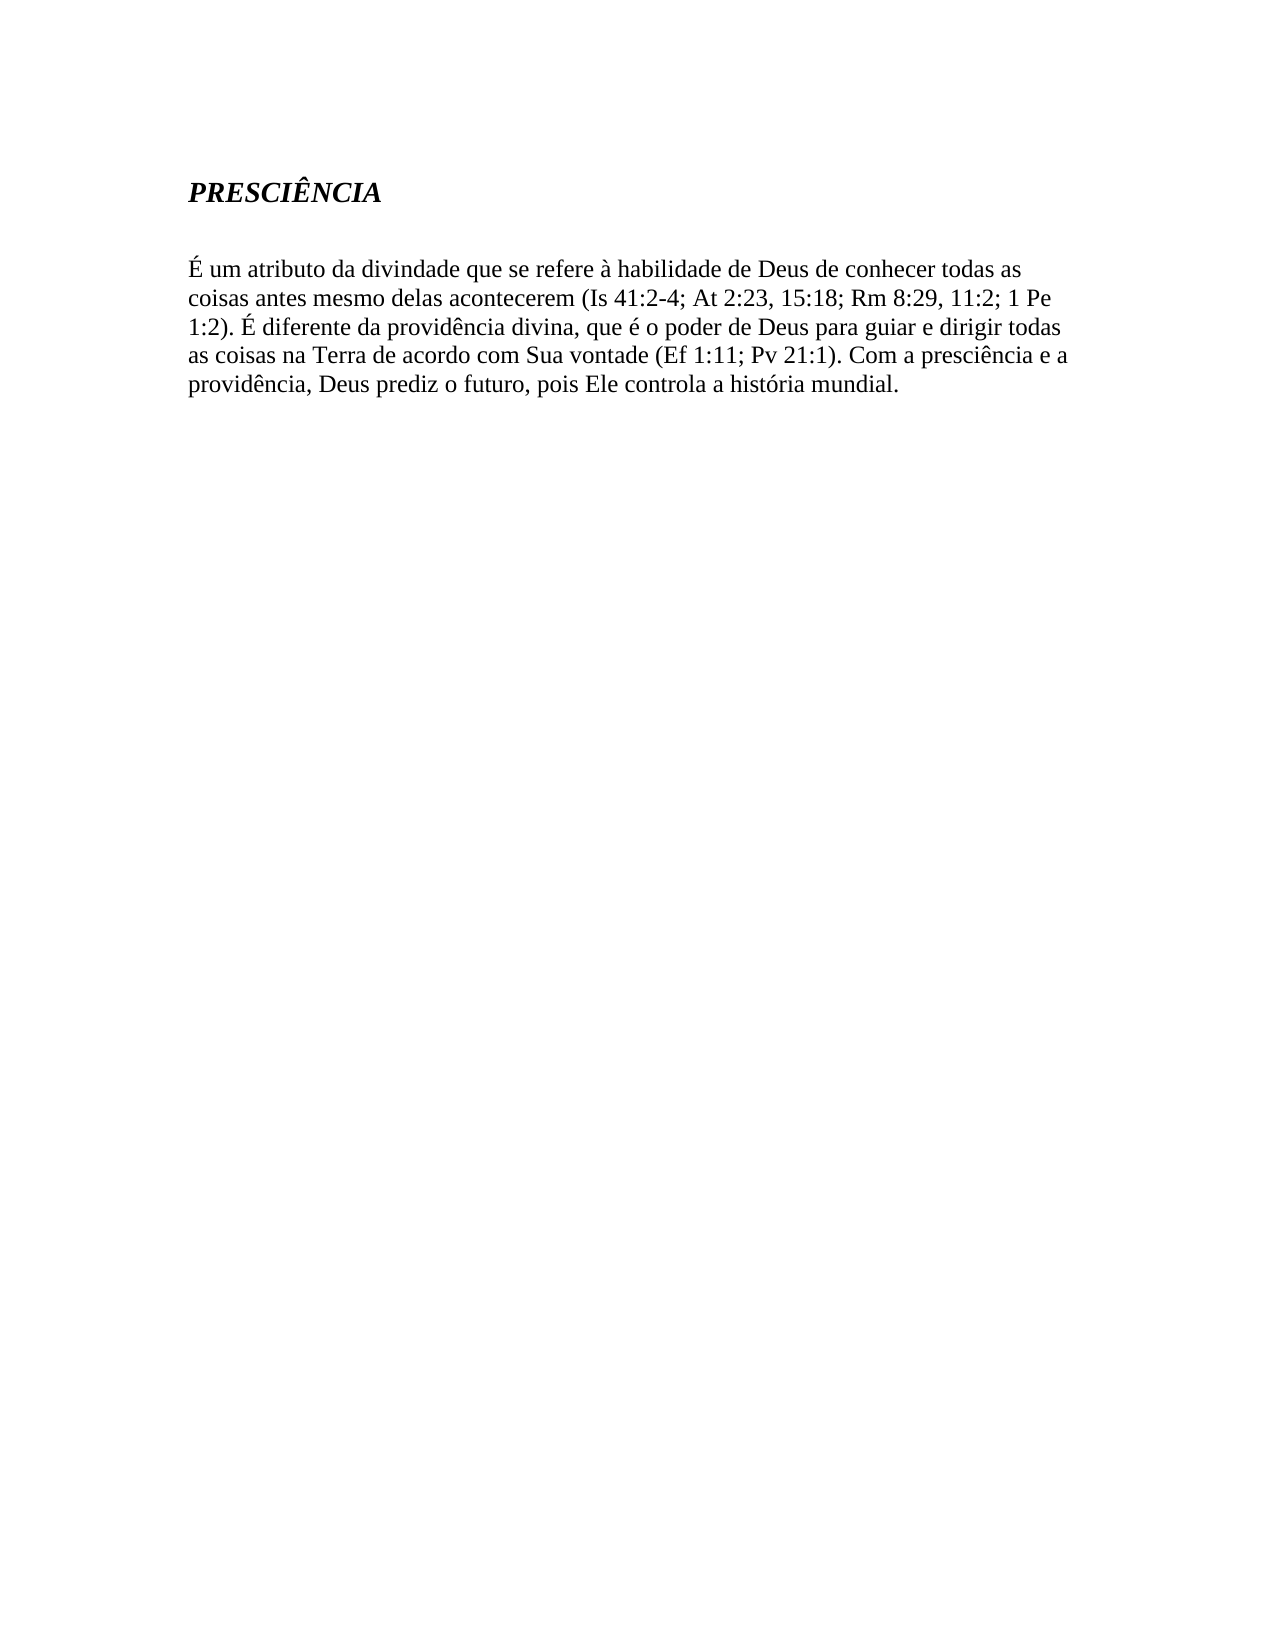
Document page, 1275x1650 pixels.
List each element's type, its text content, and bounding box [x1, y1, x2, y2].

subtitle PRESCIÊNCIA [188, 175, 1087, 208]
text É um atributo da divindade que se refere à habilidade de Deus de conhecer todas as coisas antes mesmo delas acontecerem (Is 41:2-4; At 2:23, 15:18; Rm 8:29, 11:2; 1 Pe 1:2). É diferente da providência divina, que é o poder de Deus para guiar e dirigir todas as coisas na Terra de acordo com Sua vontade (Ef 1:11; Pv 21:1). Com a presciência e a providência, Deus prediz o futuro, pois Ele controla a história mundial. [188, 254, 1087, 398]
